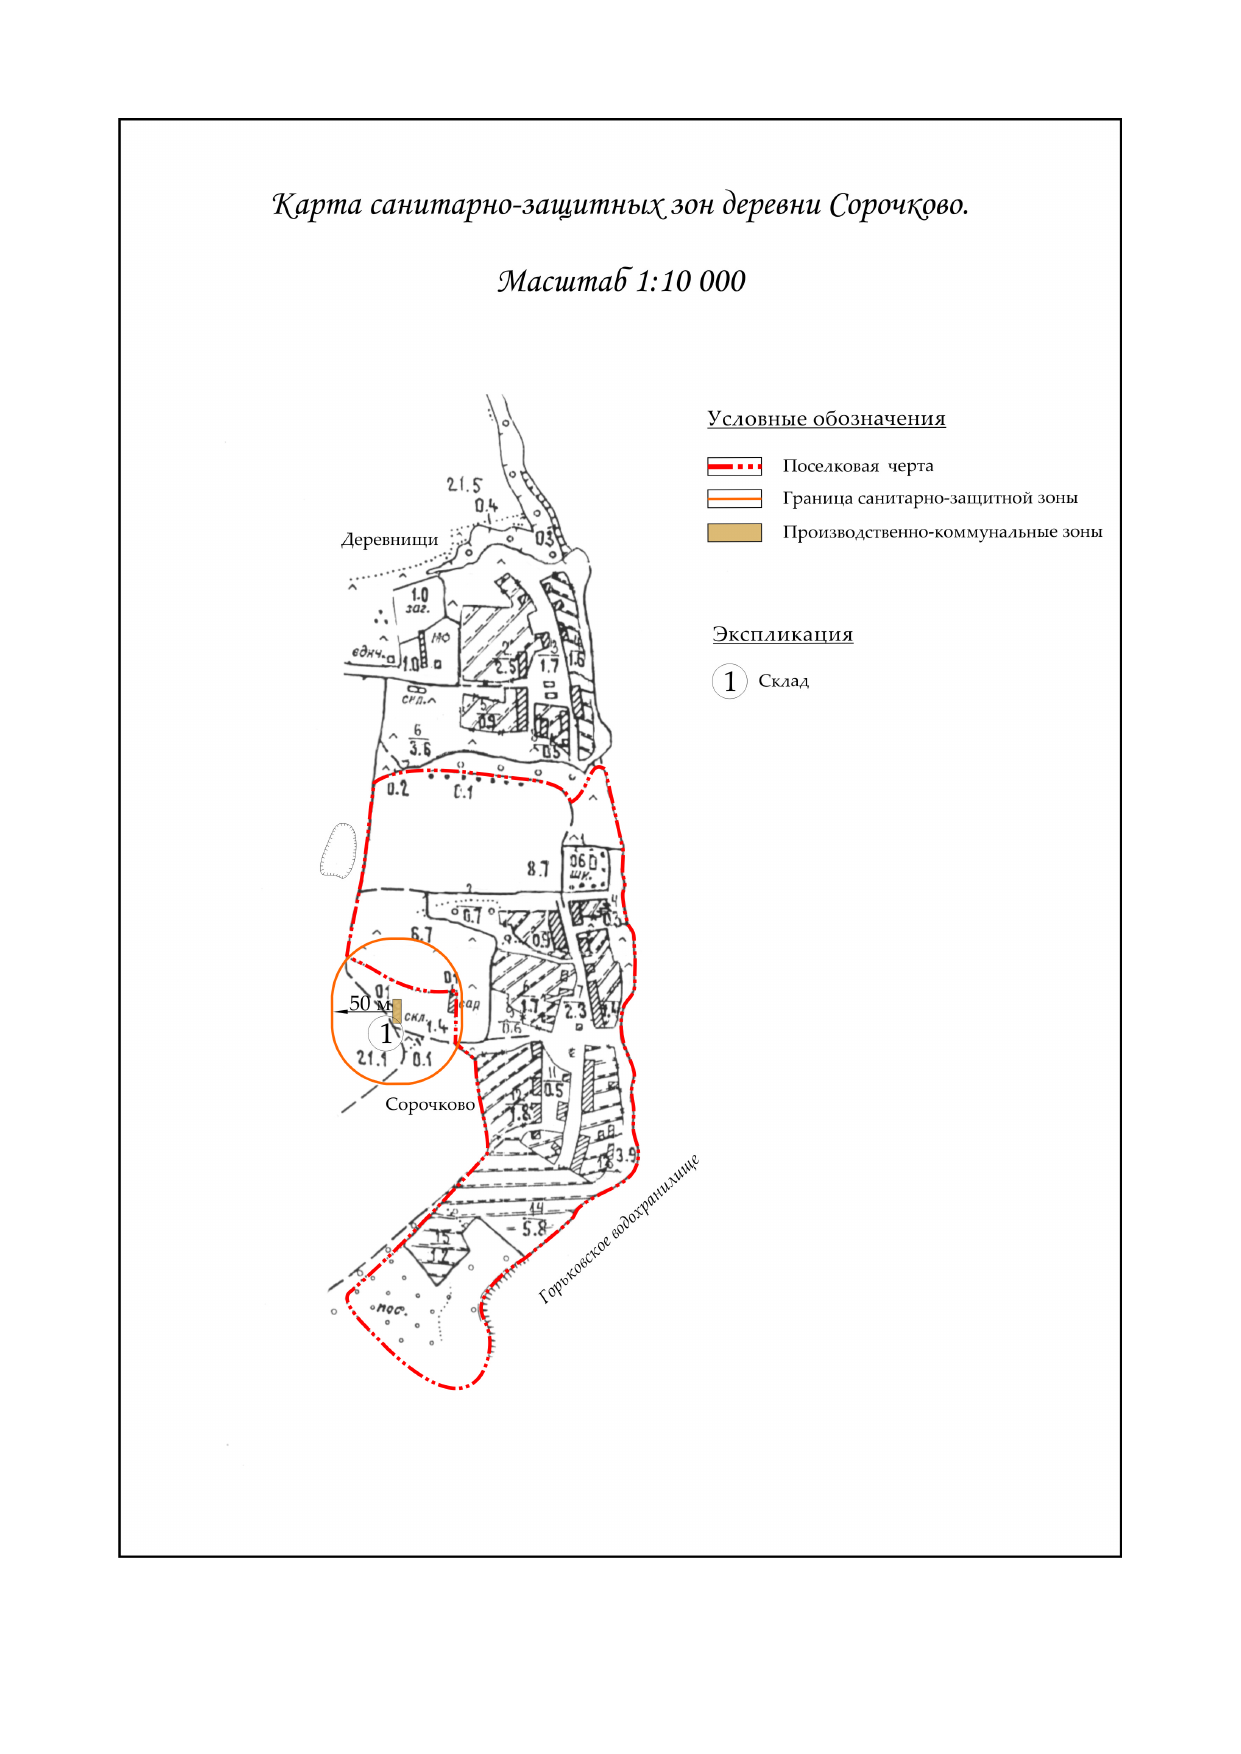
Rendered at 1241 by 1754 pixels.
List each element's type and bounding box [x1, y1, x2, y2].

picture [118, 118, 1122, 1558]
